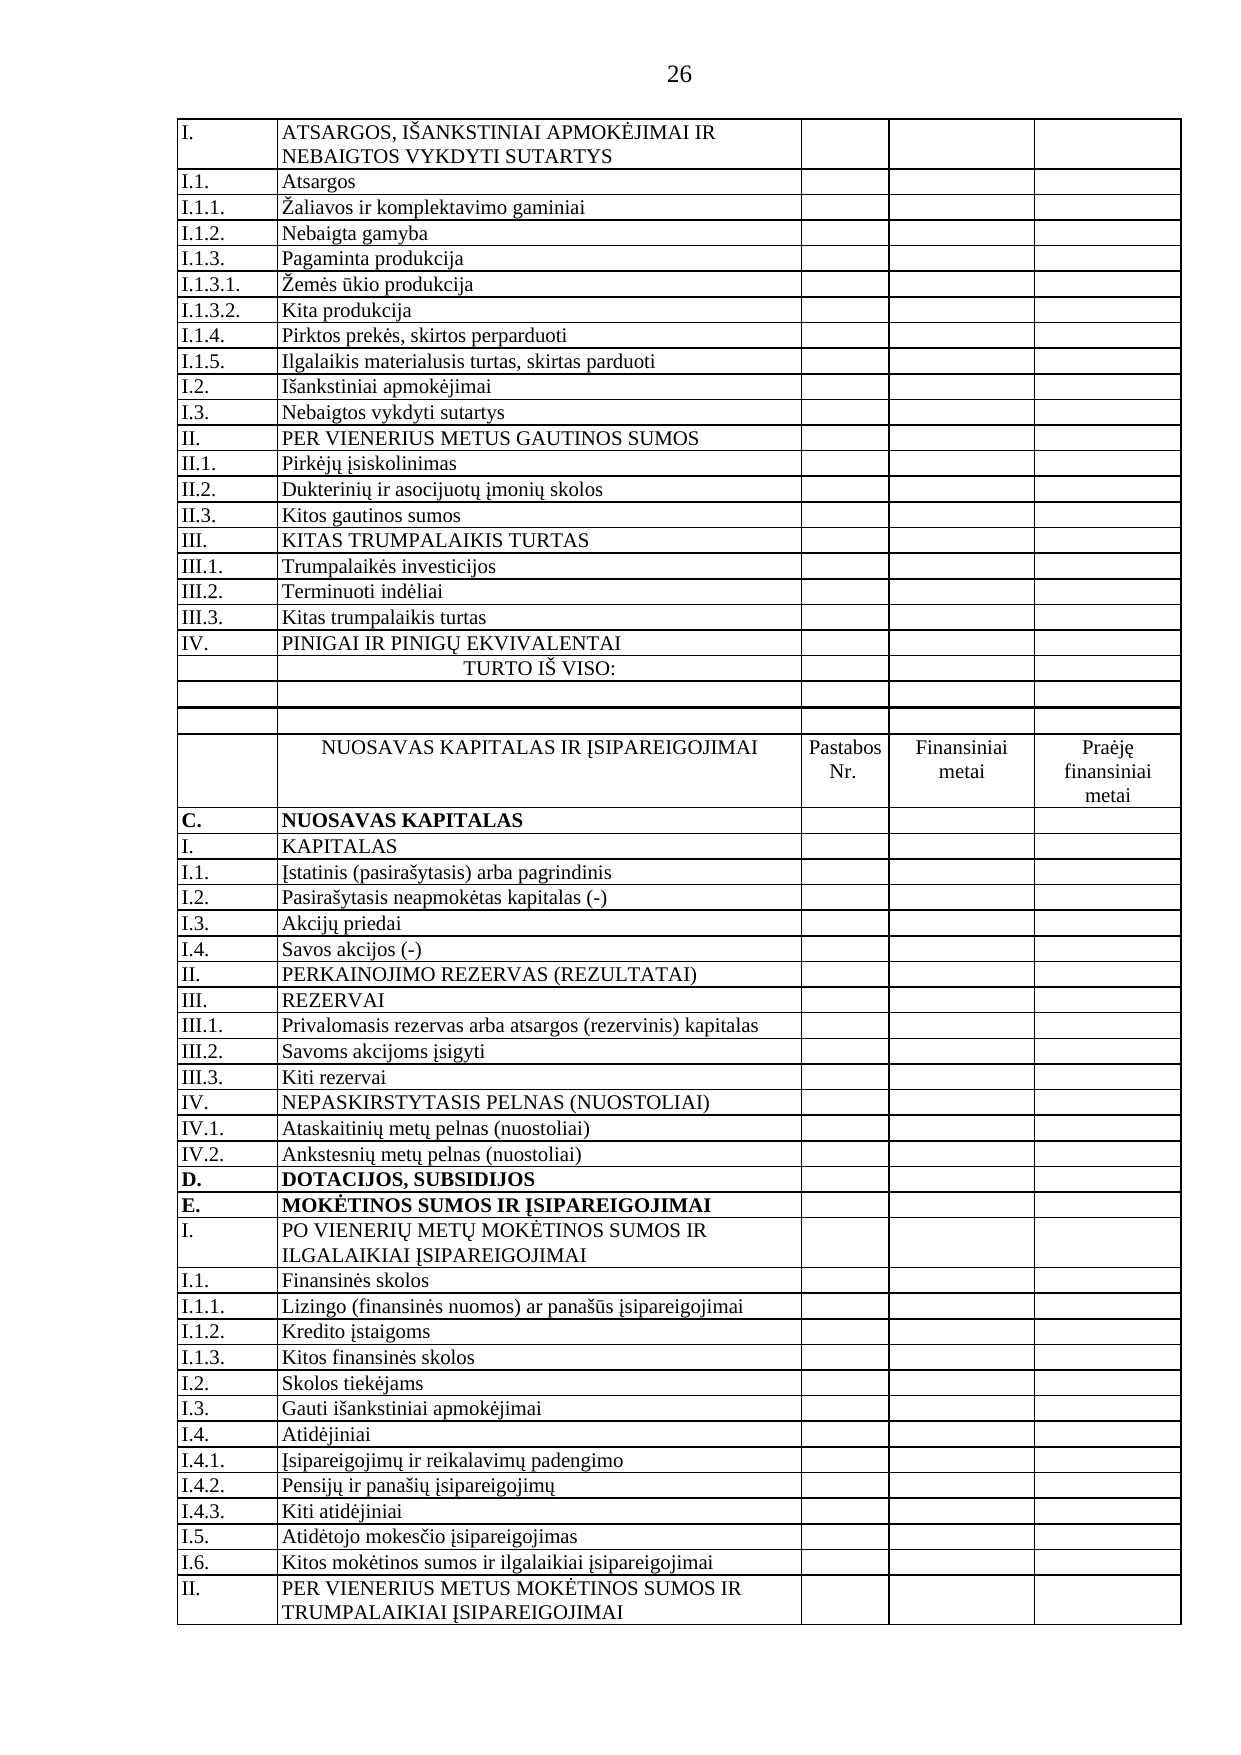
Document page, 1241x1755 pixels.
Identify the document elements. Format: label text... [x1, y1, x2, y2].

table_cell [1035, 1320, 1180, 1343]
table_cell [1035, 349, 1180, 373]
table_cell [802, 554, 888, 578]
table_cell Kitos mokėtinos sumos ir ilgalaikiai įsipareigojimai [278, 1550, 801, 1574]
table_cell TURTO IŠ VISO: [278, 656, 801, 680]
table_cell [802, 195, 888, 219]
table_cell [1035, 1345, 1180, 1369]
table_cell I. [178, 834, 277, 858]
table_cell II. [178, 426, 277, 450]
table_cell MOKĖTINOS SUMOS IR ĮSIPAREIGOJIMAI [278, 1193, 801, 1217]
table_cell Žemės ūkio produkcija [278, 272, 801, 296]
table_cell [1035, 1167, 1180, 1191]
table_cell [1035, 1422, 1180, 1446]
table_cell [890, 1013, 1034, 1037]
table_cell [1035, 1013, 1180, 1037]
table_cell [890, 170, 1034, 193]
table_cell III. [178, 528, 277, 552]
table_cell [1035, 860, 1180, 884]
table_cell [1035, 451, 1180, 475]
table_cell Finansinės skolos [278, 1268, 801, 1292]
table_cell [890, 1218, 1034, 1267]
table_cell Trumpalaikės investicijos [278, 554, 801, 578]
table_cell Savoms akcijoms įsigyti [278, 1039, 801, 1063]
table_cell Lizingo (finansinės nuomos) ar panašūs įsipareigojimai [278, 1294, 801, 1318]
table_cell [890, 605, 1034, 629]
table_cell [1035, 400, 1180, 424]
table_cell [802, 1525, 888, 1548]
table_cell Išankstiniai apmokėjimai [278, 375, 801, 398]
table_cell [802, 1448, 888, 1472]
table_cell [1035, 656, 1180, 680]
table_cell Skolos tiekėjams [278, 1371, 801, 1395]
table_cell [802, 1167, 888, 1191]
table_cell Pasirašytasis neapmokėtas kapitalas (-) [278, 885, 801, 909]
table_cell [890, 1142, 1034, 1166]
table_cell [802, 426, 888, 450]
table_cell III. [178, 988, 277, 1012]
table_cell [890, 1550, 1034, 1574]
table_cell [802, 1294, 888, 1318]
table_cell [890, 1371, 1034, 1395]
table_cell II.1. [178, 451, 277, 475]
table_cell [1035, 503, 1180, 527]
table_cell [802, 988, 888, 1012]
table_cell I.4. [178, 1422, 277, 1446]
table_cell NUOSAVAS KAPITALAS IR ĮSIPAREIGOJIMAI [278, 735, 801, 807]
table_cell [890, 580, 1034, 603]
table_cell I.1.3. [178, 1345, 277, 1369]
table_cell I. [178, 120, 277, 168]
table_cell I.1.4. [178, 323, 277, 347]
table_cell PO VIENERIŲ METŲ MOKĖTINOS SUMOS IR ILGALAIKIAI ĮSIPAREIGOJIMAI [278, 1218, 801, 1267]
table_cell [890, 962, 1034, 986]
table_cell [1035, 1525, 1180, 1548]
table_cell I. [178, 1218, 277, 1267]
table_cell [1035, 682, 1180, 706]
table_cell [178, 709, 277, 733]
table_cell Nebaigta gamyba [278, 221, 801, 245]
table_cell [890, 1320, 1034, 1343]
table_cell [1035, 962, 1180, 986]
table_cell [802, 631, 888, 655]
table_cell III.3. [178, 605, 277, 629]
table_cell [1035, 1550, 1180, 1574]
table_cell I.2. [178, 885, 277, 909]
table_cell [890, 1167, 1034, 1191]
table_cell [890, 195, 1034, 219]
table_cell [1035, 1448, 1180, 1472]
table_cell I.1. [178, 860, 277, 884]
table_cell [890, 349, 1034, 373]
table_cell [1035, 426, 1180, 450]
table_cell [178, 682, 277, 706]
table_cell Įstatinis (pasirašytasis) arba pagrindinis [278, 860, 801, 884]
table_cell [802, 1013, 888, 1037]
table_cell I.2. [178, 1371, 277, 1395]
table_cell I.1.3.2. [178, 298, 277, 322]
table_cell IV.2. [178, 1142, 277, 1166]
table_cell Pirktos prekės, skirtos perparduoti [278, 323, 801, 347]
table_cell Kitos gautinos sumos [278, 503, 801, 527]
table_cell E. [178, 1193, 277, 1217]
table_cell PER VIENERIUS METUS MOKĖTINOS SUMOS IR TRUMPALAIKIAI ĮSIPAREIGOJIMAI [278, 1576, 801, 1624]
table_cell I.4. [178, 937, 277, 961]
table_cell I.1.2. [178, 1320, 277, 1343]
table_cell [802, 170, 888, 193]
table_cell Kitas trumpalaikis turtas [278, 605, 801, 629]
table_cell [1035, 1142, 1180, 1166]
table_cell [1035, 272, 1180, 296]
table_cell [1035, 580, 1180, 603]
table_cell Pagaminta produkcija [278, 246, 801, 270]
table_cell [802, 1142, 888, 1166]
table_cell [1035, 1268, 1180, 1292]
table_cell [1035, 937, 1180, 961]
table_cell Gauti išankstiniai apmokėjimai [278, 1396, 801, 1420]
table_cell [890, 323, 1034, 347]
table_cell [890, 554, 1034, 578]
table_cell [1035, 605, 1180, 629]
table_cell Nebaigtos vykdyti sutartys [278, 400, 801, 424]
table_cell [802, 834, 888, 858]
table_cell [1035, 1116, 1180, 1140]
table_cell [890, 1473, 1034, 1497]
table_cell [890, 937, 1034, 961]
table_cell [802, 246, 888, 270]
table_cell [1035, 246, 1180, 270]
table_cell [890, 246, 1034, 270]
table_cell [1035, 120, 1180, 168]
table_cell [890, 682, 1034, 706]
table_cell IV. [178, 1090, 277, 1114]
table_cell [890, 298, 1034, 322]
table_cell KITAS TRUMPALAIKIS TURTAS [278, 528, 801, 552]
table_cell [890, 272, 1034, 296]
table_cell [890, 426, 1034, 450]
table_cell [1035, 988, 1180, 1012]
table_cell [802, 503, 888, 527]
table_cell [802, 709, 888, 733]
table_cell [890, 400, 1034, 424]
table_cell Kiti atidėjiniai [278, 1499, 801, 1523]
table_cell [1035, 195, 1180, 219]
table_cell IV. [178, 631, 277, 655]
table_cell I.1.5. [178, 349, 277, 373]
table_cell [802, 1550, 888, 1574]
table_cell [278, 682, 801, 706]
table_cell I.1. [178, 170, 277, 193]
table_cell [802, 1396, 888, 1420]
table_cell [802, 911, 888, 935]
table_cell [890, 477, 1034, 501]
table_cell Pensijų ir panašių įsipareigojimų [278, 1473, 801, 1497]
table_cell [1035, 221, 1180, 245]
table_cell Ataskaitinių metų pelnas (nuostoliai) [278, 1116, 801, 1140]
table_cell I.5. [178, 1525, 277, 1548]
table_cell PERKAINOJIMO REZERVAS (REZULTATAI) [278, 962, 801, 986]
table_cell [1035, 1039, 1180, 1063]
table_cell [802, 682, 888, 706]
table_cell [890, 885, 1034, 909]
table_cell [802, 962, 888, 986]
table_cell C. [178, 808, 277, 832]
table_cell I.1.3. [178, 246, 277, 270]
table_cell Ankstesnių metų pelnas (nuostoliai) [278, 1142, 801, 1166]
table_cell [802, 1473, 888, 1497]
table_cell I.4.2. [178, 1473, 277, 1497]
table_cell [890, 834, 1034, 858]
table_cell [802, 1268, 888, 1292]
table_cell [890, 1039, 1034, 1063]
table_cell REZERVAI [278, 988, 801, 1012]
table_cell Terminuoti indėliai [278, 580, 801, 603]
table_cell [890, 631, 1034, 655]
table_cell NEPASKIRSTYTASIS PELNAS (NUOSTOLIAI) [278, 1090, 801, 1114]
table_cell [802, 1065, 888, 1089]
table_cell Kiti rezervai [278, 1065, 801, 1089]
table_cell [1035, 709, 1180, 733]
table_cell III.1. [178, 1013, 277, 1037]
table_cell [1035, 1065, 1180, 1089]
table_cell Įsipareigojimų ir reikalavimų padengimo [278, 1448, 801, 1472]
table_cell IV.1. [178, 1116, 277, 1140]
table_cell [802, 323, 888, 347]
table_cell [890, 656, 1034, 680]
table_cell [890, 1294, 1034, 1318]
table_cell ATSARGOS, IŠANKSTINIAI APMOKĖJIMAI IR NEBAIGTOS VYKDYTI SUTARTYS [278, 120, 801, 168]
table_cell I.2. [178, 375, 277, 398]
table_cell [890, 528, 1034, 552]
table_cell [890, 1116, 1034, 1140]
table_cell I.1.3.1. [178, 272, 277, 296]
table_cell I.3. [178, 400, 277, 424]
table_cell I.3. [178, 911, 277, 935]
table_cell [802, 1345, 888, 1369]
table_cell [890, 860, 1034, 884]
table_cell [802, 528, 888, 552]
table_cell I.4.3. [178, 1499, 277, 1523]
table_cell KAPITALAS [278, 834, 801, 858]
table_cell [890, 709, 1034, 733]
table_cell NUOSAVAS KAPITALAS [278, 808, 801, 832]
table_cell [890, 1268, 1034, 1292]
table_cell [278, 709, 801, 733]
table_cell [802, 808, 888, 832]
table_cell [1035, 1473, 1180, 1497]
table_cell [890, 1193, 1034, 1217]
table_cell [802, 580, 888, 603]
table_cell Atidėjiniai [278, 1422, 801, 1446]
table_cell Ilgalaikis materialusis turtas, skirtas parduoti [278, 349, 801, 373]
table_cell I.1. [178, 1268, 277, 1292]
table_cell [1035, 375, 1180, 398]
table_cell [802, 1039, 888, 1063]
table_cell [1035, 1396, 1180, 1420]
table_cell Privalomasis rezervas arba atsargos (rezervinis) kapitalas [278, 1013, 801, 1037]
table_cell Pastabos Nr. [802, 735, 888, 807]
table_cell Atsargos [278, 170, 801, 193]
table_cell III.2. [178, 1039, 277, 1063]
table_cell [802, 656, 888, 680]
table_cell I.1.1. [178, 1294, 277, 1318]
table_cell [890, 808, 1034, 832]
table_cell [802, 221, 888, 245]
table_cell [802, 937, 888, 961]
table_cell [802, 860, 888, 884]
table_cell [890, 451, 1034, 475]
table_cell [1035, 1371, 1180, 1395]
table_cell [890, 1499, 1034, 1523]
table_cell PER VIENERIUS METUS GAUTINOS SUMOS [278, 426, 801, 450]
table_cell [802, 885, 888, 909]
table_cell [1035, 1294, 1180, 1318]
table_cell [802, 1090, 888, 1114]
table_cell [1035, 631, 1180, 655]
table_cell [890, 1090, 1034, 1114]
table_cell [890, 1422, 1034, 1446]
table_cell [802, 451, 888, 475]
table_cell [1035, 477, 1180, 501]
table_cell [890, 1396, 1034, 1420]
table_cell [178, 735, 277, 807]
table_cell [802, 1422, 888, 1446]
table_cell [802, 1218, 888, 1267]
table_cell [802, 375, 888, 398]
table_cell Kitos finansinės skolos [278, 1345, 801, 1369]
table_cell [802, 120, 888, 168]
table_cell [890, 1345, 1034, 1369]
table_cell II.3. [178, 503, 277, 527]
table_cell [802, 298, 888, 322]
table_cell I.3. [178, 1396, 277, 1420]
table_cell [1035, 1218, 1180, 1267]
table_cell Praėję finansiniai metai [1035, 735, 1180, 807]
table_cell Akcijų priedai [278, 911, 801, 935]
table_cell [890, 1576, 1034, 1624]
table_cell [1035, 528, 1180, 552]
table_cell [1035, 834, 1180, 858]
table_cell [890, 120, 1034, 168]
table_cell II. [178, 962, 277, 986]
table_cell [1035, 298, 1180, 322]
table_cell [890, 375, 1034, 398]
table_cell I.4.1. [178, 1448, 277, 1472]
table_cell [890, 503, 1034, 527]
table_cell DOTACIJOS, SUBSIDIJOS [278, 1167, 801, 1191]
table_cell Savos akcijos (-) [278, 937, 801, 961]
table_cell [802, 349, 888, 373]
table_cell [802, 400, 888, 424]
table_cell III.3. [178, 1065, 277, 1089]
table_cell III.1. [178, 554, 277, 578]
table_cell [890, 1448, 1034, 1472]
table_cell [802, 1320, 888, 1343]
table_cell I.1.2. [178, 221, 277, 245]
table_cell [802, 1499, 888, 1523]
table_cell [178, 656, 277, 680]
table_cell III.2. [178, 580, 277, 603]
table_cell II. [178, 1576, 277, 1624]
table_cell Finansiniai metai [890, 735, 1034, 807]
table_cell [1035, 885, 1180, 909]
table_cell [1035, 170, 1180, 193]
table_cell [1035, 1499, 1180, 1523]
table_cell [802, 1371, 888, 1395]
table_cell [802, 272, 888, 296]
table_cell Dukterinių ir asocijuotų įmonių skolos [278, 477, 801, 501]
table_cell Pirkėjų įsiskolinimas [278, 451, 801, 475]
table_cell [1035, 1090, 1180, 1114]
table_cell [1035, 323, 1180, 347]
table_cell II.2. [178, 477, 277, 501]
table_cell [890, 1065, 1034, 1089]
table_cell PINIGAI IR PINIGŲ EKVIVALENTAI [278, 631, 801, 655]
table_cell Kita produkcija [278, 298, 801, 322]
table_cell D. [178, 1167, 277, 1191]
table_cell [890, 911, 1034, 935]
table_cell [1035, 554, 1180, 578]
table_cell [1035, 808, 1180, 832]
table_cell [890, 221, 1034, 245]
table_cell [802, 605, 888, 629]
table_cell I.1.1. [178, 195, 277, 219]
table_cell [1035, 911, 1180, 935]
table_cell [1035, 1193, 1180, 1217]
table_cell [890, 988, 1034, 1012]
table_cell Žaliavos ir komplektavimo gaminiai [278, 195, 801, 219]
table_cell [802, 1576, 888, 1624]
table_cell I.6. [178, 1550, 277, 1574]
table_cell [1035, 1576, 1180, 1624]
table_cell [802, 1193, 888, 1217]
table_cell [802, 1116, 888, 1140]
table_cell Kredito įstaigoms [278, 1320, 801, 1343]
table_cell [890, 1525, 1034, 1548]
table_cell [802, 477, 888, 501]
table_cell Atidėtojo mokesčio įsipareigojimas [278, 1525, 801, 1548]
